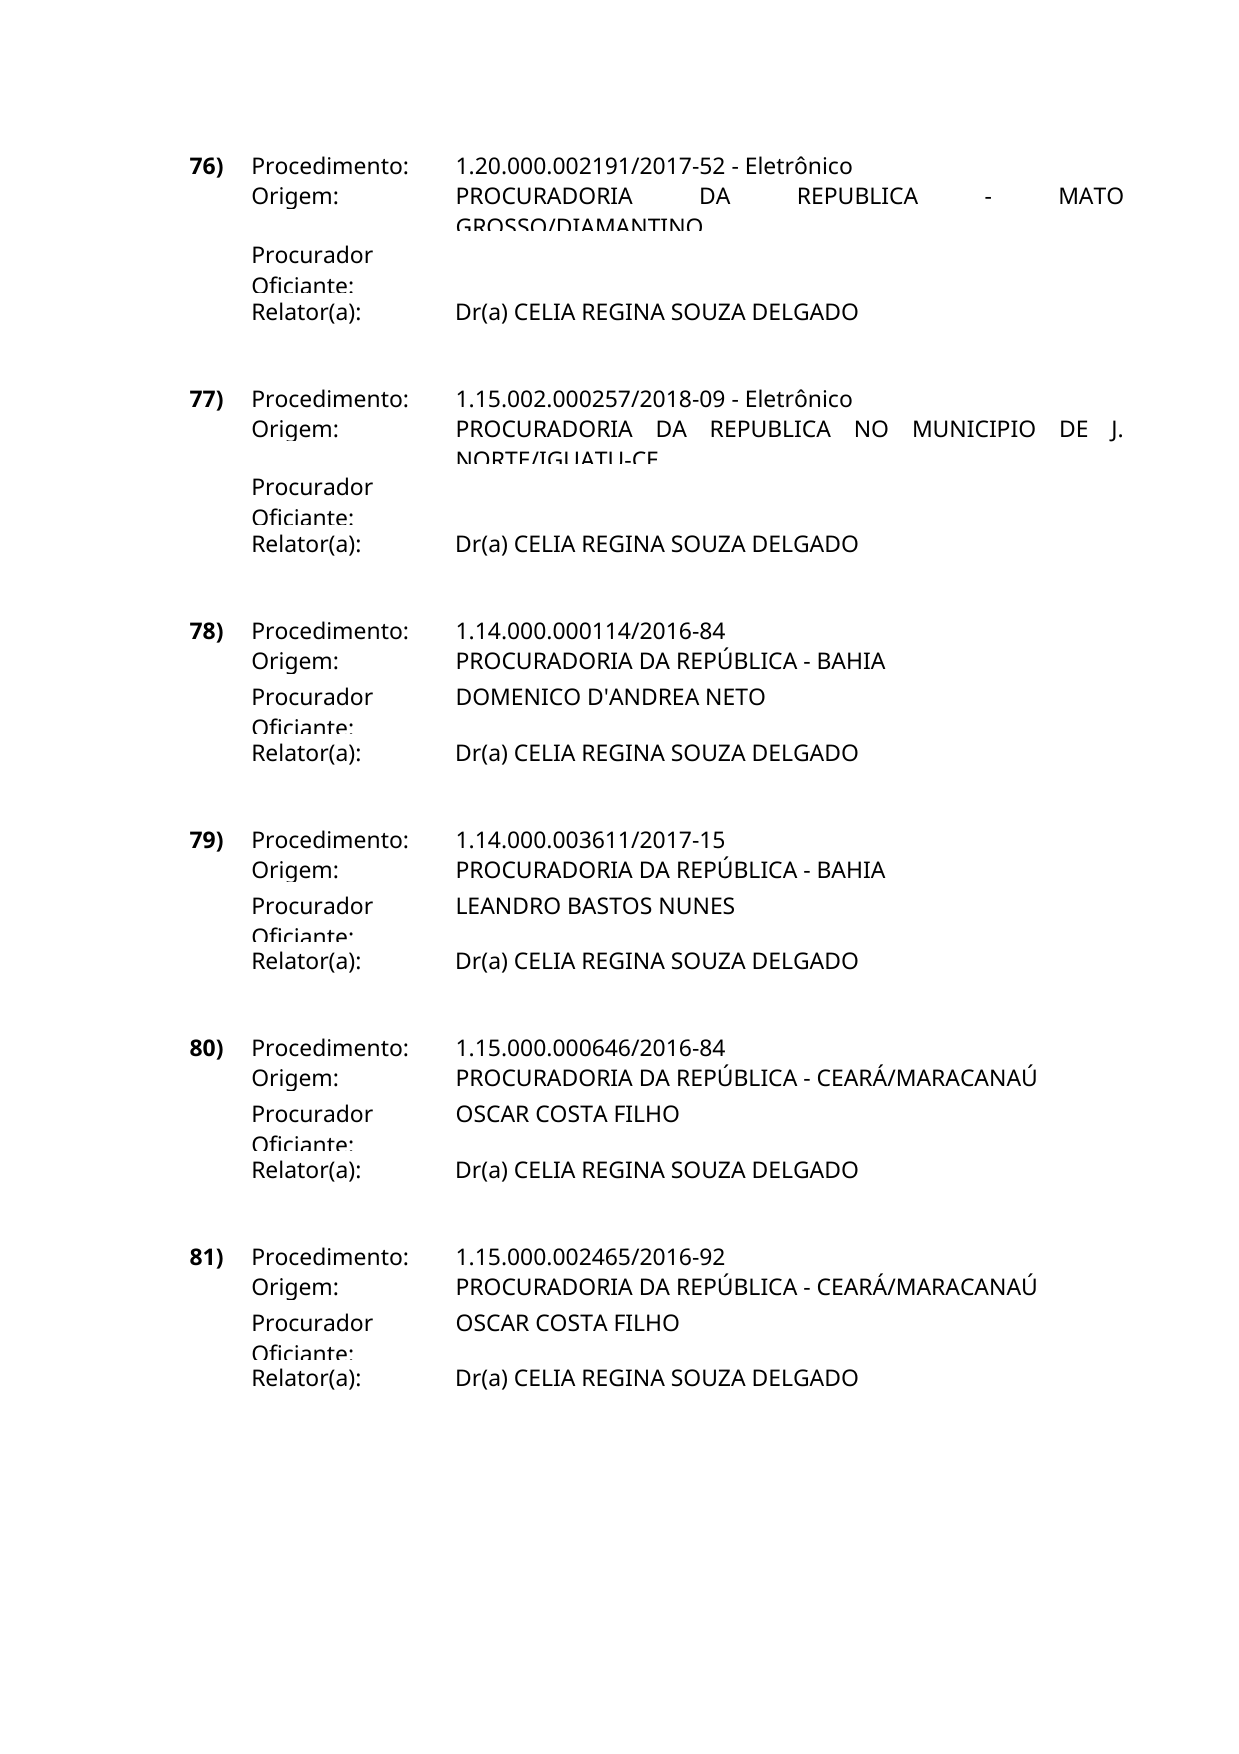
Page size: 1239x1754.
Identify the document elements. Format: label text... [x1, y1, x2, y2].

table_cell PROCURADORIA DA REPÚBLICA - BAHIA [455, 645, 1124, 673]
table_cell [0, 326, 189, 382]
table_cell [1125, 975, 1239, 1032]
table_cell Procurador Oficiante: [251, 471, 455, 525]
table_cell [0, 471, 189, 525]
table_cell PROCURADORIA DA REPUBLICA NO MUNICIPIO DE J. NORTE/IGUATU-CE [455, 413, 1124, 463]
table_cell [0, 615, 189, 643]
table_cell 77) [189, 383, 251, 411]
table_cell [189, 767, 251, 823]
table_cell Procedimento: [251, 1241, 455, 1269]
table_cell [455, 471, 1124, 525]
table_cell Origem: [251, 180, 455, 208]
table_cell Procedimento: [251, 615, 455, 643]
table_cell [1125, 1098, 1239, 1149]
table_cell 1.15.002.000257/2018-09 - Eletrônico [455, 383, 1124, 411]
table_cell [455, 767, 1124, 823]
table_cell [1125, 615, 1239, 643]
table_cell Procurador Oficiante: [251, 239, 455, 292]
table_cell [1125, 767, 1239, 823]
table_cell [0, 231, 189, 238]
table_cell [189, 231, 251, 238]
table_cell [1125, 413, 1239, 441]
table_cell [251, 1299, 455, 1307]
table_header Relator(a): [251, 1362, 455, 1391]
table_cell [0, 150, 189, 178]
table_cell [0, 209, 189, 231]
table_cell Origem: [251, 413, 455, 441]
table_cell 81) [189, 1241, 251, 1269]
table_cell [0, 1362, 189, 1392]
table_cell [0, 882, 189, 889]
table_cell [251, 209, 455, 231]
table_cell [455, 231, 1124, 238]
table_cell [251, 558, 455, 615]
table_cell [251, 1184, 455, 1241]
table_cell [1125, 674, 1239, 681]
table_header Relator(a): [251, 1154, 455, 1182]
table_cell [0, 296, 189, 326]
table_cell [189, 413, 251, 441]
table_cell [1125, 441, 1239, 463]
table_cell 76) [189, 150, 251, 178]
table_cell 80) [189, 1032, 251, 1061]
table_cell [1125, 890, 1239, 941]
table_cell [1125, 1271, 1239, 1299]
table_cell [1125, 1299, 1239, 1307]
table_cell [0, 767, 189, 823]
table_cell Procedimento: [251, 383, 455, 411]
table_cell Procurador Oficiante: [251, 1307, 455, 1359]
table_header Relator(a): [251, 528, 455, 557]
table_cell [251, 975, 455, 1032]
table_cell [189, 945, 251, 975]
table_cell [189, 854, 251, 882]
table_cell [0, 674, 189, 681]
table_cell [1125, 1184, 1239, 1241]
table_cell [455, 326, 1124, 382]
table_cell [455, 558, 1124, 615]
table_cell 1.14.000.000114/2016-84 [455, 615, 1124, 643]
table_cell [1125, 824, 1239, 852]
table_cell [189, 1154, 251, 1184]
table_cell [189, 975, 251, 1032]
table_cell 78) [189, 615, 251, 643]
table_cell [455, 975, 1124, 1032]
table_cell [189, 441, 251, 463]
table_cell [1125, 1362, 1239, 1392]
table_cell [1125, 1241, 1239, 1269]
table_cell Origem: [251, 645, 455, 673]
table_cell [189, 296, 251, 326]
table_cell [189, 882, 251, 889]
table_cell [1125, 1307, 1239, 1358]
table_cell [189, 326, 251, 382]
table_cell [1125, 558, 1239, 615]
table_cell 1.15.000.000646/2016-84 [455, 1032, 1124, 1061]
table_cell [455, 674, 1124, 681]
table_header [0, 0, 189, 150]
table_cell [1125, 1091, 1239, 1098]
table_cell [1125, 326, 1239, 382]
table_cell 79) [189, 824, 251, 852]
table_cell [1125, 1062, 1239, 1091]
table_header [189, 0, 251, 150]
table_cell [0, 441, 189, 463]
table_cell [251, 767, 455, 823]
table_cell [251, 674, 455, 681]
table_cell [0, 1184, 189, 1241]
table_cell [189, 674, 251, 681]
table_cell PROCURADORIA DA REPÚBLICA - CEARÁ/MARACANAÚ [455, 1062, 1124, 1091]
table_header [455, 0, 1124, 150]
table_cell [251, 231, 455, 238]
table_cell [189, 737, 251, 767]
table_cell [1125, 1154, 1239, 1184]
table_cell [455, 1184, 1124, 1241]
table_cell PROCURADORIA DA REPUBLICA - MATO GROSSO/DIAMANTINO [455, 180, 1124, 231]
table_header [251, 0, 455, 150]
table_cell [0, 1062, 189, 1091]
table_cell [189, 180, 251, 208]
table_cell [1125, 945, 1239, 975]
table_cell [455, 1299, 1124, 1307]
table_cell [0, 528, 189, 558]
table_cell Origem: [251, 1062, 455, 1091]
table_cell [189, 1362, 251, 1392]
table_cell [0, 975, 189, 1032]
table_header Dr(a) CELIA REGINA SOUZA DELGADO [455, 1154, 1122, 1182]
table_cell 1.20.000.002191/2017-52 - Eletrônico [455, 150, 1124, 178]
table_cell OSCAR COSTA FILHO [455, 1307, 1124, 1358]
table_cell [1125, 296, 1239, 326]
table_cell [1125, 464, 1239, 471]
table_cell [189, 890, 251, 941]
table_cell [189, 471, 251, 525]
table_header Dr(a) CELIA REGINA SOUZA DELGADO [455, 945, 1122, 974]
table_cell [189, 1299, 251, 1307]
table_cell [189, 209, 251, 231]
table_cell [0, 945, 189, 975]
table_cell [189, 645, 251, 673]
table_cell [0, 854, 189, 882]
table_cell [0, 1299, 189, 1307]
table_cell [0, 645, 189, 673]
table_cell [1125, 882, 1239, 889]
table_cell [251, 464, 455, 471]
table_cell [0, 413, 189, 441]
table_cell PROCURADORIA DA REPÚBLICA - BAHIA [455, 854, 1124, 882]
table_cell [189, 1307, 251, 1358]
table_cell Procedimento: [251, 1032, 455, 1061]
table_cell LEANDRO BASTOS NUNES [455, 890, 1124, 941]
table_cell [189, 1062, 251, 1091]
table_cell Procurador Oficiante: [251, 681, 455, 733]
table_cell [189, 528, 251, 558]
table_cell Origem: [251, 854, 455, 882]
table_cell [0, 1091, 189, 1098]
table_cell [251, 882, 455, 889]
table_header Dr(a) CELIA REGINA SOUZA DELGADO [455, 528, 1122, 557]
table_header Relator(a): [251, 296, 455, 324]
table_cell [0, 1098, 189, 1149]
table_cell [0, 1032, 189, 1061]
table_cell [0, 1271, 189, 1299]
table_cell [455, 1091, 1124, 1098]
table_cell [189, 464, 251, 471]
table_cell [455, 882, 1124, 889]
table_cell [0, 180, 189, 208]
table_cell [1125, 528, 1239, 558]
table_cell [1125, 854, 1239, 882]
table_cell [0, 824, 189, 852]
table_cell [455, 239, 1124, 292]
table_cell 1.14.000.003611/2017-15 [455, 824, 1124, 852]
table_cell [1125, 231, 1239, 238]
table_cell [251, 441, 455, 463]
table_cell [189, 1091, 251, 1098]
table_cell [0, 737, 189, 767]
table_cell [0, 1307, 189, 1358]
table_cell [1125, 645, 1239, 673]
table_header Dr(a) CELIA REGINA SOUZA DELGADO [455, 1362, 1122, 1391]
table_cell Procedimento: [251, 824, 455, 852]
table_cell [1125, 737, 1239, 767]
table_cell Origem: [251, 1271, 455, 1299]
table_cell [1125, 1032, 1239, 1061]
table_cell [0, 1154, 189, 1184]
table_cell [0, 558, 189, 615]
table_cell [1125, 150, 1239, 178]
table_cell [0, 1241, 189, 1269]
table_cell OSCAR COSTA FILHO [455, 1098, 1124, 1149]
table_cell [1125, 239, 1239, 292]
table_cell [0, 681, 189, 732]
table_header Dr(a) CELIA REGINA SOUZA DELGADO [455, 737, 1122, 765]
table_cell 1.15.000.002465/2016-92 [455, 1241, 1124, 1269]
table_cell [0, 239, 189, 292]
table_cell [189, 681, 251, 732]
table_cell [1125, 681, 1239, 732]
table_cell [189, 558, 251, 615]
table_cell PROCURADORIA DA REPÚBLICA - CEARÁ/MARACANAÚ [455, 1271, 1124, 1299]
table_cell [455, 464, 1124, 471]
table_cell [1125, 471, 1239, 525]
table_cell [251, 326, 455, 382]
table_cell [0, 890, 189, 941]
table_cell [189, 1271, 251, 1299]
table_cell [1125, 209, 1239, 231]
table_header Dr(a) CELIA REGINA SOUZA DELGADO [455, 296, 1122, 324]
table_cell [189, 239, 251, 292]
table_cell Procurador Oficiante: [251, 890, 455, 942]
table_cell [251, 1091, 455, 1098]
table_cell [1125, 383, 1239, 411]
table_header Relator(a): [251, 737, 455, 765]
table_header [1125, 0, 1239, 150]
table_cell Procurador Oficiante: [251, 1098, 455, 1151]
table_header Relator(a): [251, 945, 455, 974]
table_cell [0, 464, 189, 471]
table_cell [189, 1184, 251, 1241]
table_cell [189, 1098, 251, 1149]
table_cell Procedimento: [251, 150, 455, 178]
table_cell [1125, 180, 1239, 208]
table_cell [0, 383, 189, 411]
table_cell DOMENICO D'ANDREA NETO [455, 681, 1124, 732]
